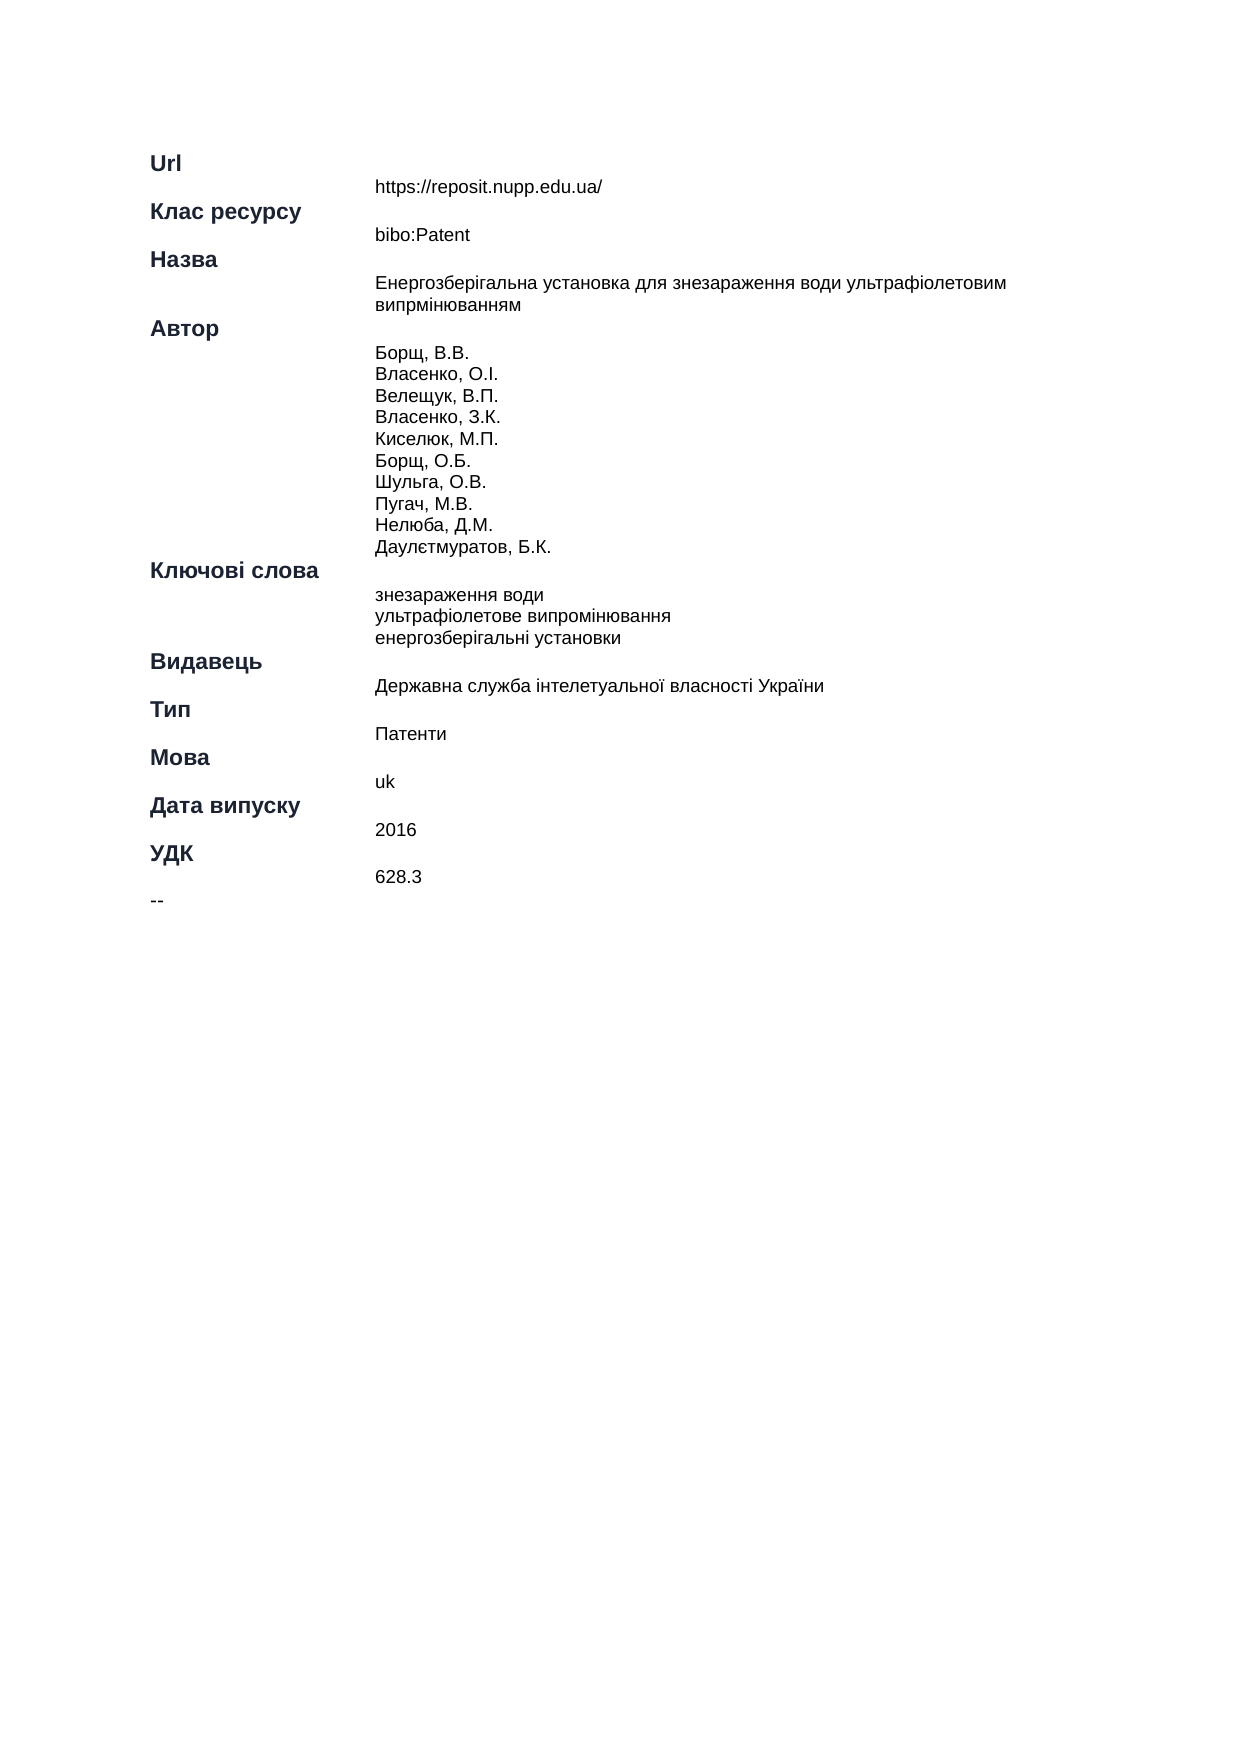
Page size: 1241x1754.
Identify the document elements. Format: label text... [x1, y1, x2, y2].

text Енергозберігальна установка для знезараження води ультрафіолетовим випрмінюванням [375, 272, 1090, 315]
text Клас ресурсу [150, 198, 1090, 224]
text Даулєтмуратов, Б.К. [375, 536, 1090, 557]
text https://reposit.nupp.edu.ua/ [375, 176, 1090, 198]
text Пугач, М.В. [375, 493, 1090, 514]
text Нелюба, Д.М. [375, 514, 1090, 536]
text Шульга, О.В. [375, 471, 1090, 493]
text Велещук, В.П. [375, 385, 1090, 406]
text 2016 [375, 818, 1090, 840]
text uk [375, 771, 1090, 792]
text Ключові слова [150, 557, 1090, 584]
text Мова [150, 744, 1090, 771]
text Борщ, О.Б. [375, 449, 1090, 471]
text Тип [150, 696, 1090, 723]
text Автор [150, 315, 1090, 342]
text 628.3 [375, 866, 1090, 888]
text Власенко, О.І. [375, 363, 1090, 385]
text ультрафіолетове випромінювання [375, 605, 1090, 627]
text Киселюк, М.П. [375, 428, 1090, 449]
text -- [150, 888, 1090, 912]
text Борщ, В.В. [375, 342, 1090, 363]
text знезараження води [375, 584, 1090, 605]
text енергозберігальні установки [375, 627, 1090, 648]
text bibo:Patent [375, 224, 1090, 246]
text Дата випуску [150, 792, 1090, 818]
text Видавець [150, 648, 1090, 675]
text Url [150, 150, 1090, 176]
text УДК [150, 840, 1090, 866]
text Власенко, З.К. [375, 406, 1090, 428]
text Патенти [375, 723, 1090, 744]
text Назва [150, 246, 1090, 272]
text Державна служба інтелетуальної власності України [375, 675, 1090, 696]
